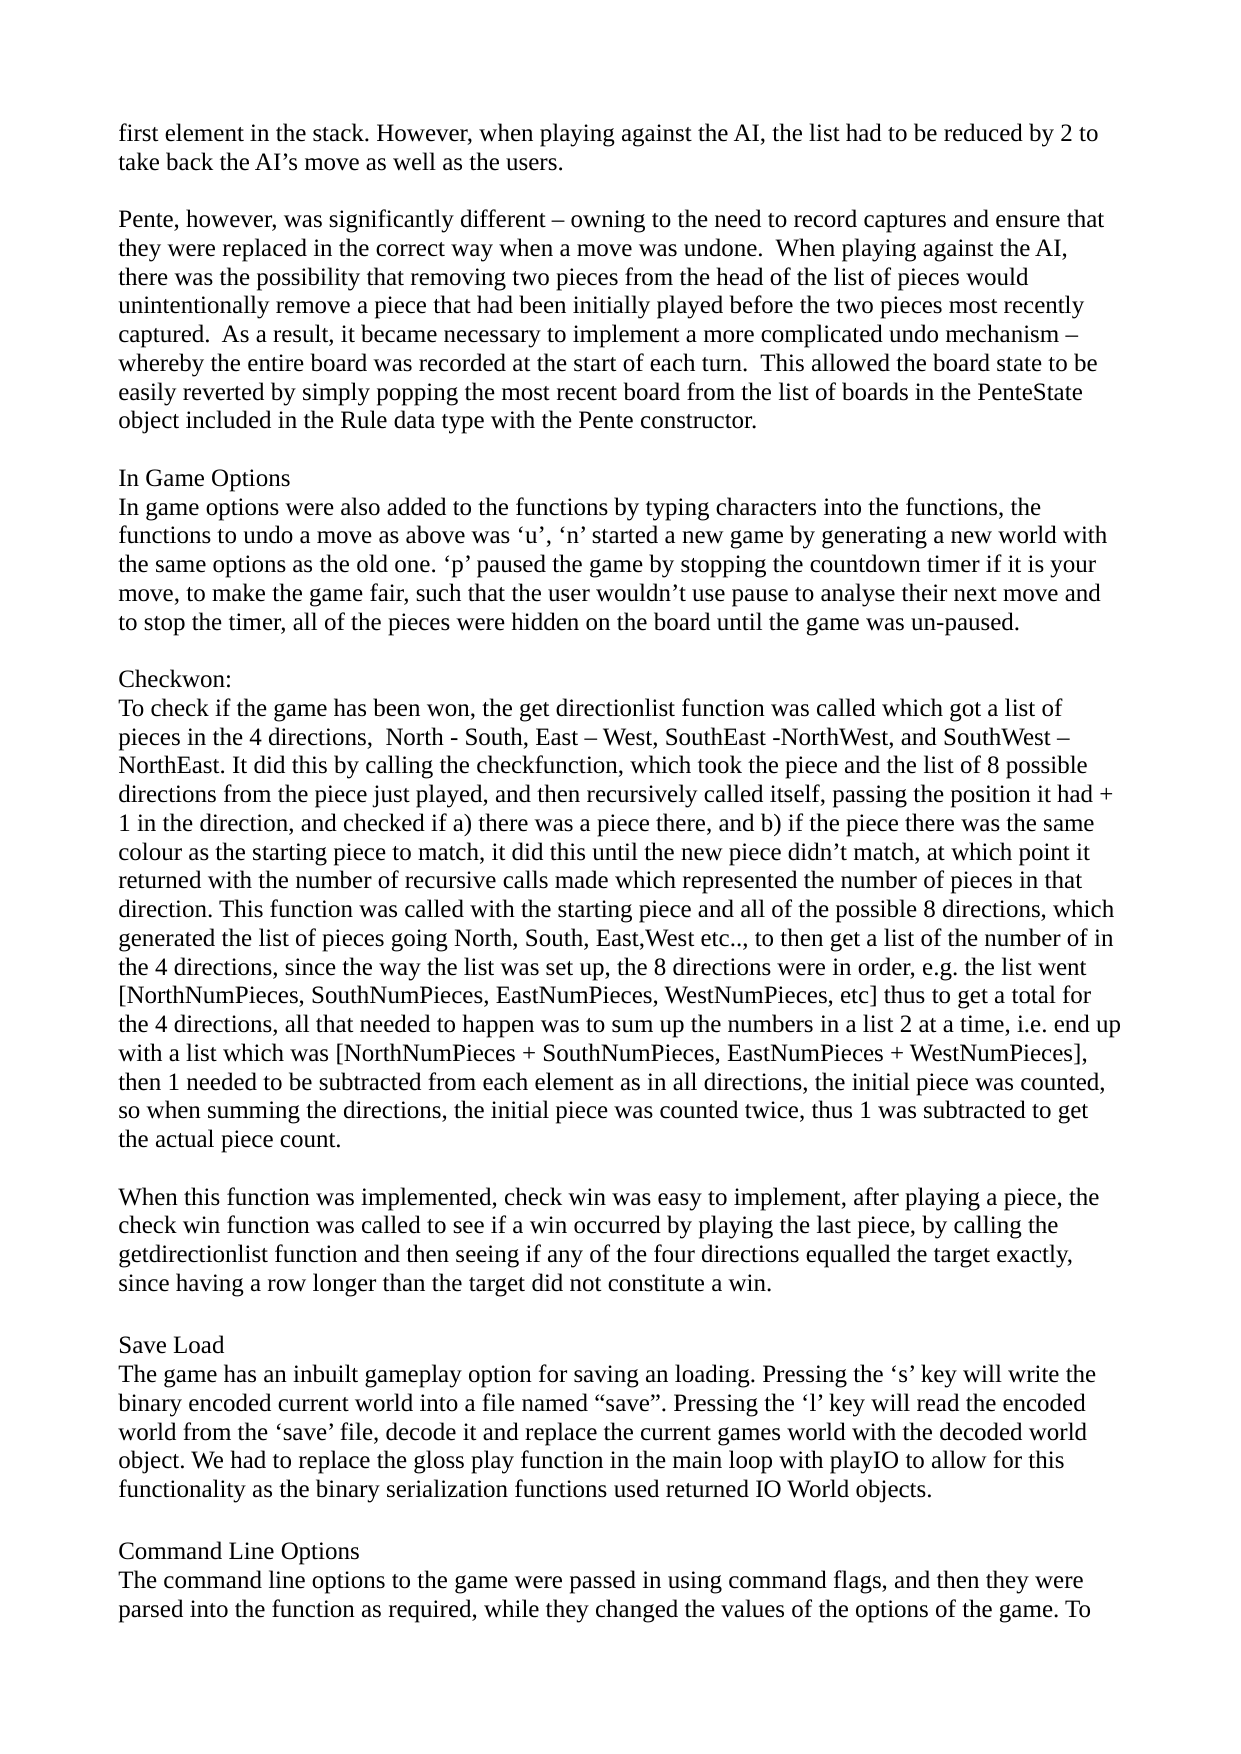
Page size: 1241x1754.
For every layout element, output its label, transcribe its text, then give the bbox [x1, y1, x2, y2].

text In game options were also added to the functions by typing characters into the functions, the functions to undo a move as above was ‘u’, ‘n’ started a new game by generating a new world with the same options as the old one. ‘p’ paused the game by stopping the countdown timer if it is your move, to make the game fair, such that the user wouldn’t use pause to analyse their next move and to stop the timer, all of the pieces were hidden on the board until the game was un-paused. [118, 492, 1122, 636]
text In Game Options [118, 463, 1122, 492]
text first element in the stack. However, when playing against the AI, the list had to be reduced by 2 to take back the AI’s move as well as the users. [118, 118, 1122, 176]
text The command line options to the game were passed in using command flags, and then they were parsed into the function as required, while they changed the values of the options of the game. To [118, 1565, 1122, 1623]
text To check if the game has been won, the get directionlist function was called which got a list of pieces in the 4 directions, North - South, East – West, SouthEast -NorthWest, and SouthWest – NorthEast. It did this by calling the checkfunction, which took the piece and the list of 8 possible directions from the piece just played, and then recursively called itself, passing the position it had + 1 in the direction, and checked if a) there was a piece there, and b) if the piece there was the same colour as the starting piece to match, it did this until the new piece didn’t match, at which point it returned with the number of recursive calls made which represented the number of pieces in that direction. This function was called with the starting piece and all of the possible 8 directions, which generated the list of pieces going North, South, East,West etc.., to then get a list of the number of in the 4 directions, since the way the list was set up, the 8 directions were in order, e.g. the list went [NorthNumPieces, SouthNumPieces, EastNumPieces, WestNumPieces, etc] thus to get a total for the 4 directions, all that needed to happen was to sum up the numbers in a list 2 at a time, i.e. end up with a list which was [NorthNumPieces + SouthNumPieces, EastNumPieces + WestNumPieces], then 1 needed to be subtracted from each element as in all directions, the initial piece was counted, so when summing the directions, the initial piece was counted twice, thus 1 was subtracted to get the actual piece count. [118, 693, 1122, 1153]
text When this function was implemented, check win was easy to implement, after playing a piece, the check win function was called to see if a win occurred by playing the last piece, by calling the getdirectionlist function and then seeing if any of the four directions equalled the target exactly, since having a row longer than the target did not constitute a win. [118, 1182, 1122, 1297]
text Save Load [118, 1330, 1122, 1359]
text Pente, however, was significantly different – owning to the need to record captures and ensure that they were replaced in the correct way when a move was undone. When playing against the AI, there was the possibility that removing two pieces from the head of the list of pieces would unintentionally remove a piece that had been initially played before the two pieces most recently captured. As a result, it became necessary to implement a more complicated undo mechanism – whereby the entire board was recorded at the start of each turn. This allowed the board state to be easily reverted by simply popping the most recent board from the list of boards in the PenteState object included in the Rule data type with the Pente constructor. [118, 204, 1122, 434]
text The game has an inbuilt gameplay option for saving an loading. Pressing the ‘s’ key will write the binary encoded current world into a file named “save”. Pressing the ‘l’ key will read the encoded world from the ‘save’ file, decode it and replace the current games world with the decoded world object. We had to replace the gloss play function in the main loop with playIO to allow for this functionality as the binary serialization functions used returned IO World objects. [118, 1359, 1122, 1503]
text Checkwon: [118, 664, 1122, 693]
text Command Line Options [118, 1536, 1122, 1565]
